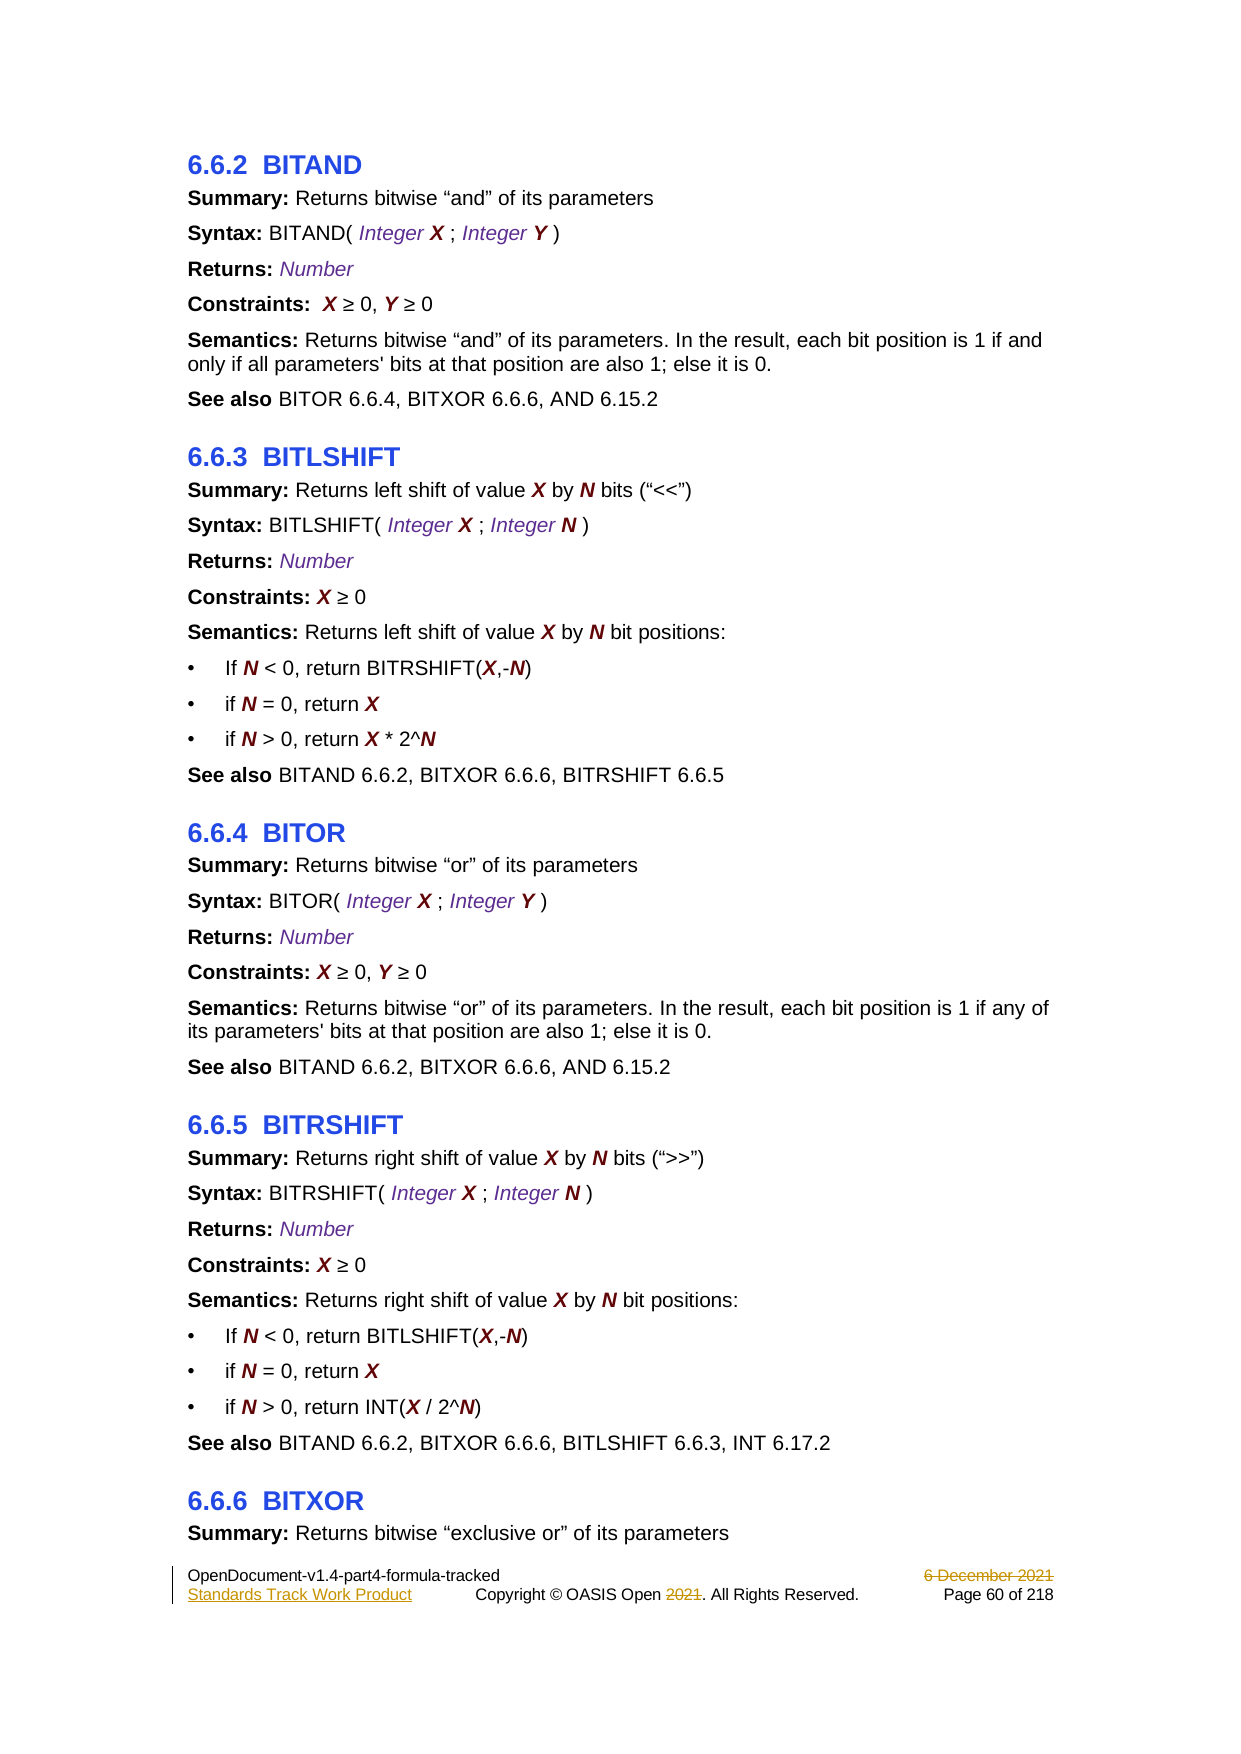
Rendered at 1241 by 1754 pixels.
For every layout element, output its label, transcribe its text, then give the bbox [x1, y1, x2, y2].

text Semantics: Returns bitwise “and” of its parameters. In the result, each bit position is 1 if and only if all parameters' bits at that position are also 1; else it is 0. [187, 328, 1053, 376]
text Syntax: BITAND( Integer X ; Integer Y ) [187, 222, 1053, 245]
text Returns: Number [187, 1217, 1053, 1241]
text Returns: Number [187, 925, 1053, 949]
list if N = 0, return X [187, 1360, 1053, 1383]
text See also BITAND 6.6.2, BITXOR 6.6.6, BITRSHIFT 6.6.5 [187, 763, 1053, 787]
text Returns: Number [187, 257, 1053, 281]
text Summary: Returns left shift of value X by N bits (“<<”) [187, 478, 1053, 502]
subtitle BITRSHIFT [187, 1110, 1053, 1140]
text Semantics: Returns bitwise “or” of its parameters. In the result, each bit position is 1 if any of its parameters' bits at that position are also 1; else it is 0. [187, 996, 1053, 1043]
text See also BITOR 6.6.4, BITXOR 6.6.6, AND 6.15.2 [187, 388, 1053, 411]
list if N > 0, return X * 2^N [187, 728, 1053, 751]
subtitle BITLSHIFT [187, 442, 1053, 472]
text See also BITAND 6.6.2, BITXOR 6.6.6, BITLSHIFT 6.6.3, INT 6.17.2 [187, 1431, 1053, 1455]
text Constraints: X ≥ 0, Y ≥ 0 [187, 961, 1053, 984]
text Syntax: BITOR( Integer X ; Integer Y ) [187, 889, 1053, 913]
text Syntax: BITLSHIFT( Integer X ; Integer N ) [187, 514, 1053, 537]
text Summary: Returns bitwise “exclusive or” of its parameters [187, 1522, 1053, 1545]
text Returns: Number [187, 549, 1053, 573]
text Constraints: X ≥ 0, Y ≥ 0 [187, 293, 1053, 316]
text Constraints: X ≥ 0 [187, 585, 1053, 609]
text Summary: Returns bitwise “and” of its parameters [187, 186, 1053, 209]
text Constraints: X ≥ 0 [187, 1253, 1053, 1277]
subtitle BITXOR [187, 1486, 1053, 1516]
subtitle BITOR [187, 818, 1053, 848]
list if N > 0, return INT(X / 2^N) [187, 1396, 1053, 1419]
text Semantics: Returns left shift of value X by N bit positions: [187, 621, 1053, 644]
text Summary: Returns right shift of value X by N bits (“>>”) [187, 1146, 1053, 1170]
text Semantics: Returns right shift of value X by N bit positions: [187, 1289, 1053, 1312]
subtitle BITAND [187, 150, 1053, 180]
text Syntax: BITRSHIFT( Integer X ; Integer N ) [187, 1182, 1053, 1205]
list If N < 0, return BITLSHIFT(X,-N) [187, 1324, 1053, 1348]
list If N < 0, return BITRSHIFT(X,-N) [187, 656, 1053, 680]
list if N = 0, return X [187, 692, 1053, 716]
text Summary: Returns bitwise “or” of its parameters [187, 854, 1053, 877]
text See also BITAND 6.6.2, BITXOR 6.6.6, AND 6.15.2 [187, 1056, 1053, 1079]
